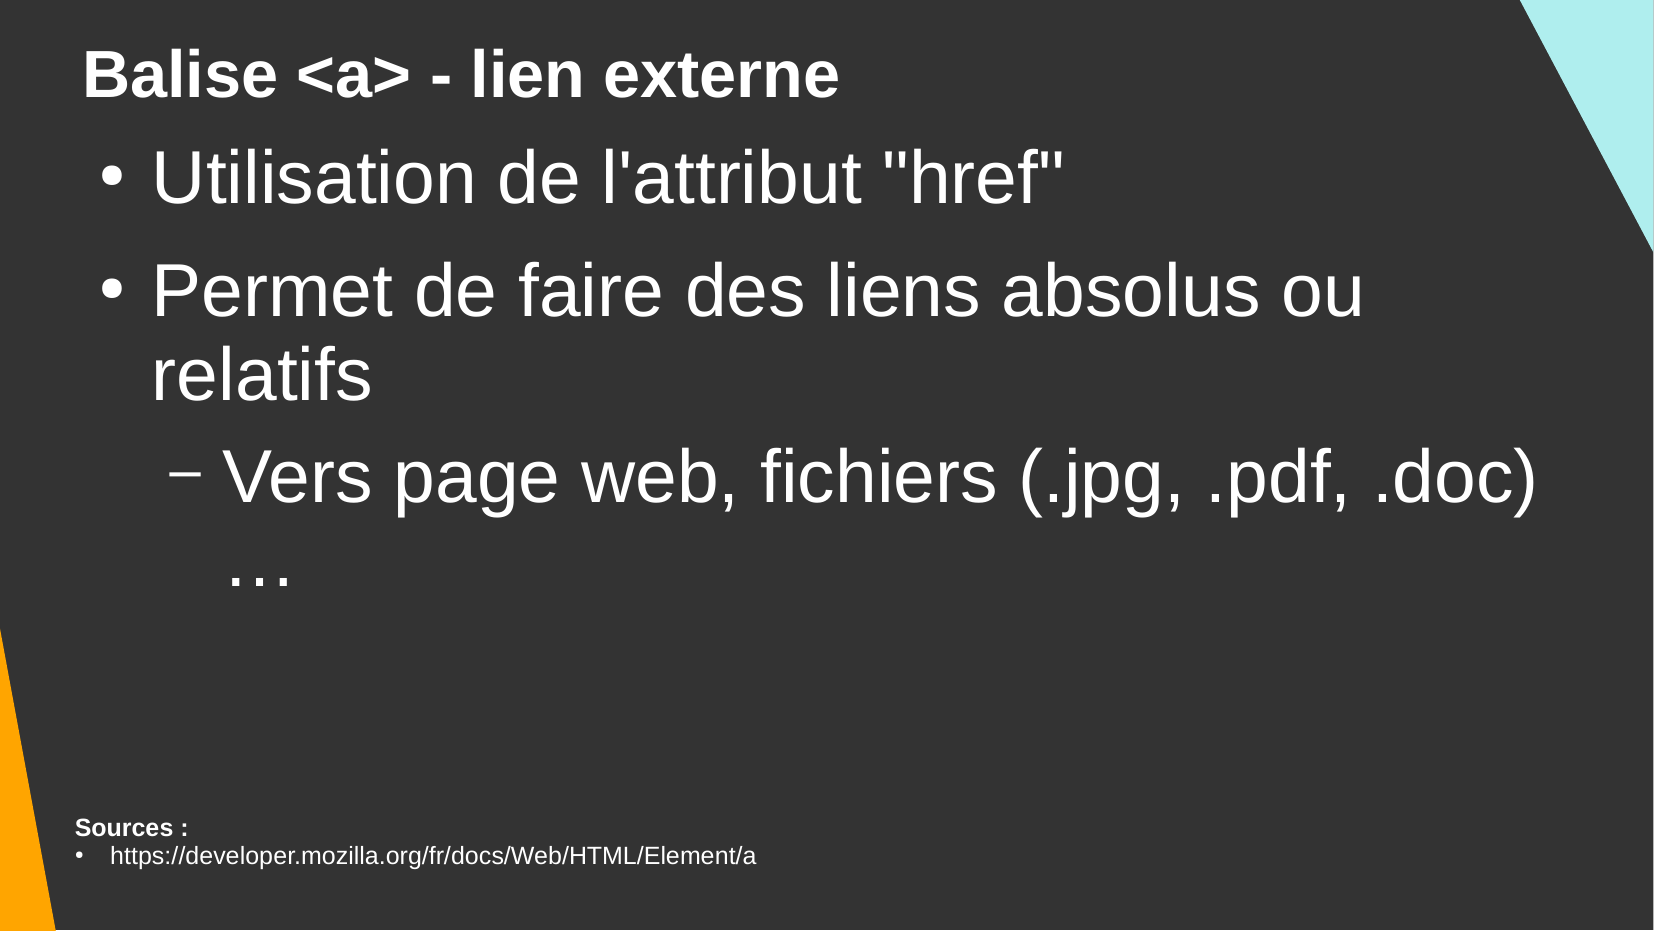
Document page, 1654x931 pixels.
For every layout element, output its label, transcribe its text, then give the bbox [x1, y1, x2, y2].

text_box [0, 628, 56, 931]
title Balise <a> - lien externe [82, 37, 1571, 114]
list Utilisation de l'attribut "href" Permet de faire des liens absolus ou relatifs Vers page web, fichiers (.jpg, .pdf, .doc)… [80, 135, 1605, 745]
text_box [1519, 0, 1654, 254]
text_box Sources : https://developer.mozilla.org/fr/docs/Web/HTML/Element/a [60, 806, 1546, 931]
